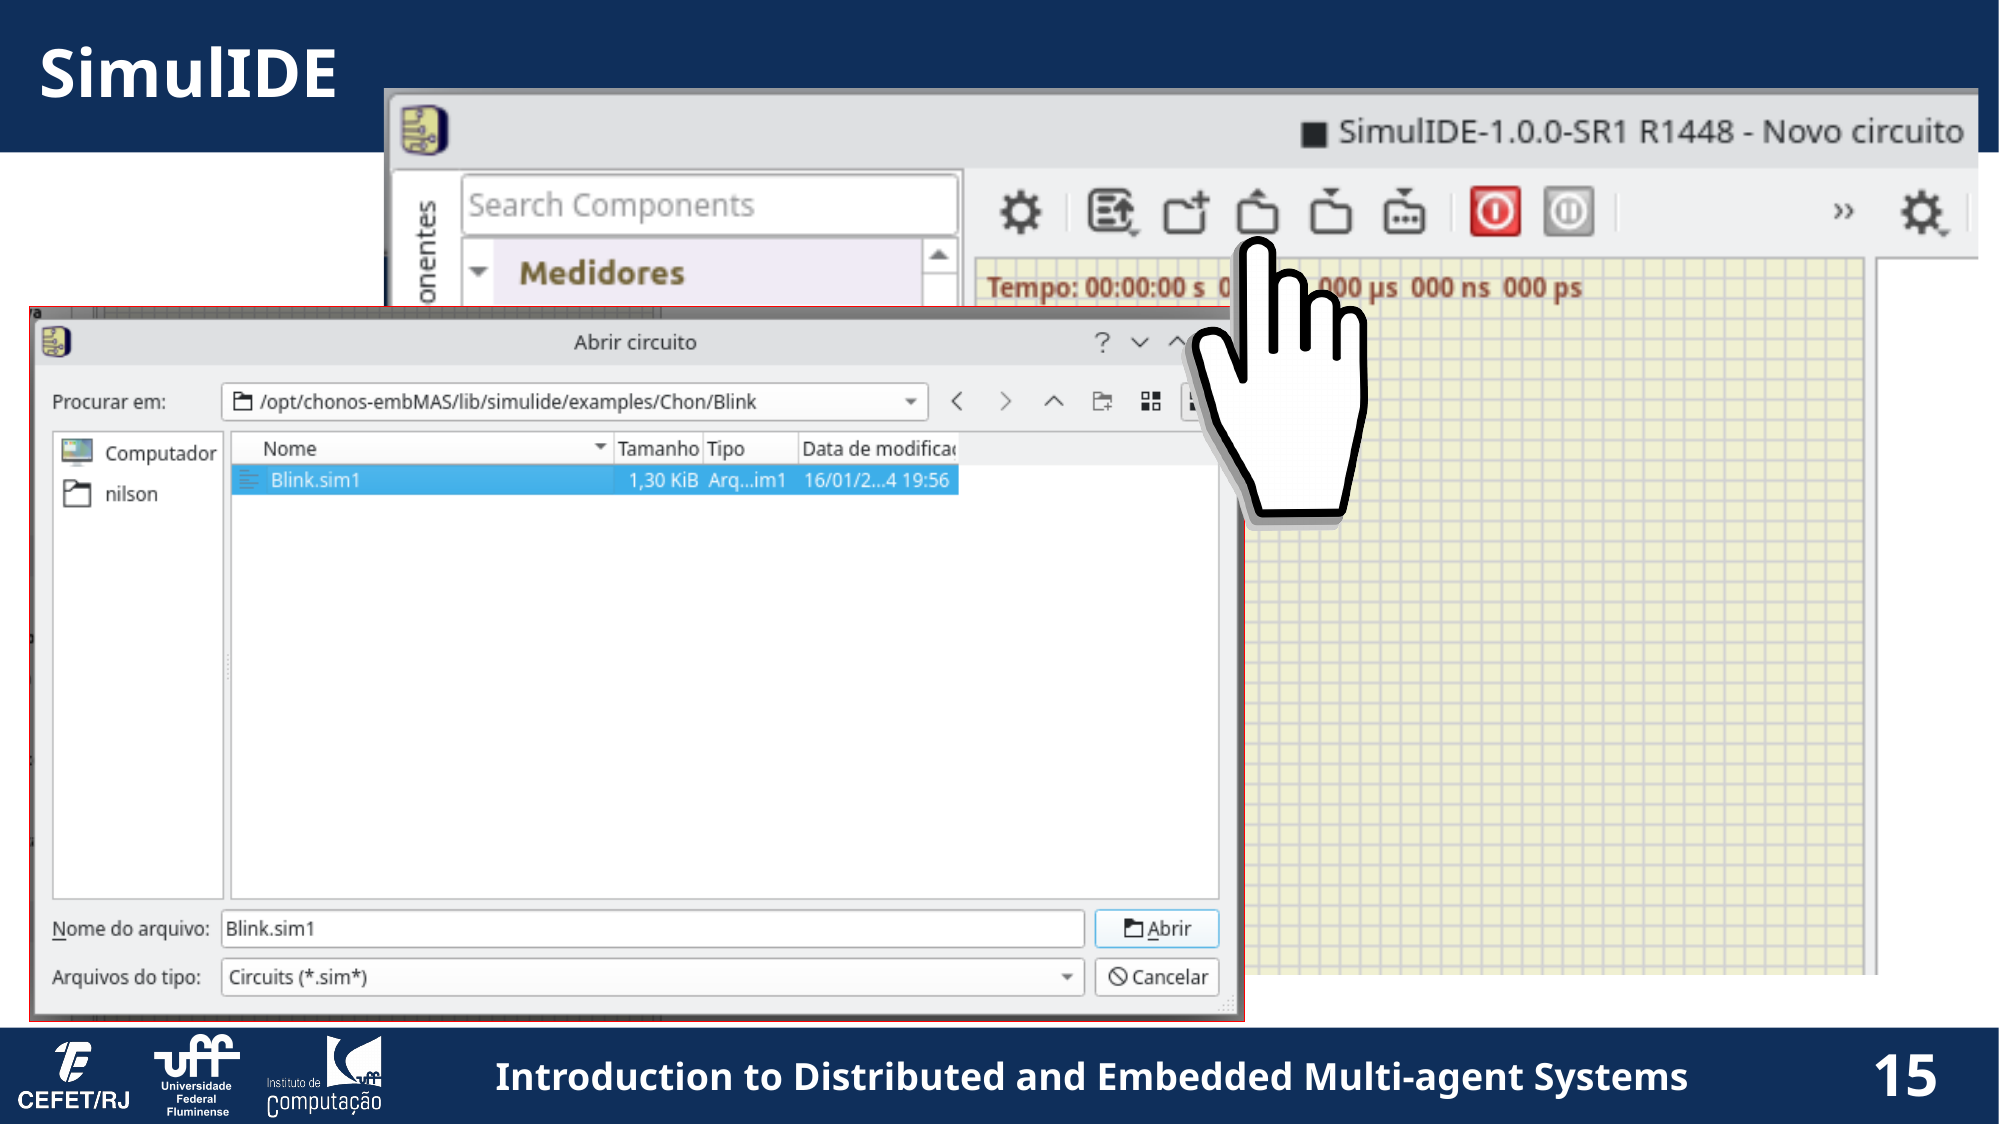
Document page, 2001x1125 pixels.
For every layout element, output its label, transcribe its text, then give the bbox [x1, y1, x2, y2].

picture [153, 1033, 241, 1121]
picture [18, 88, 1979, 1125]
picture [265, 1033, 383, 1118]
text_box SimulIDE [25, 23, 1998, 116]
